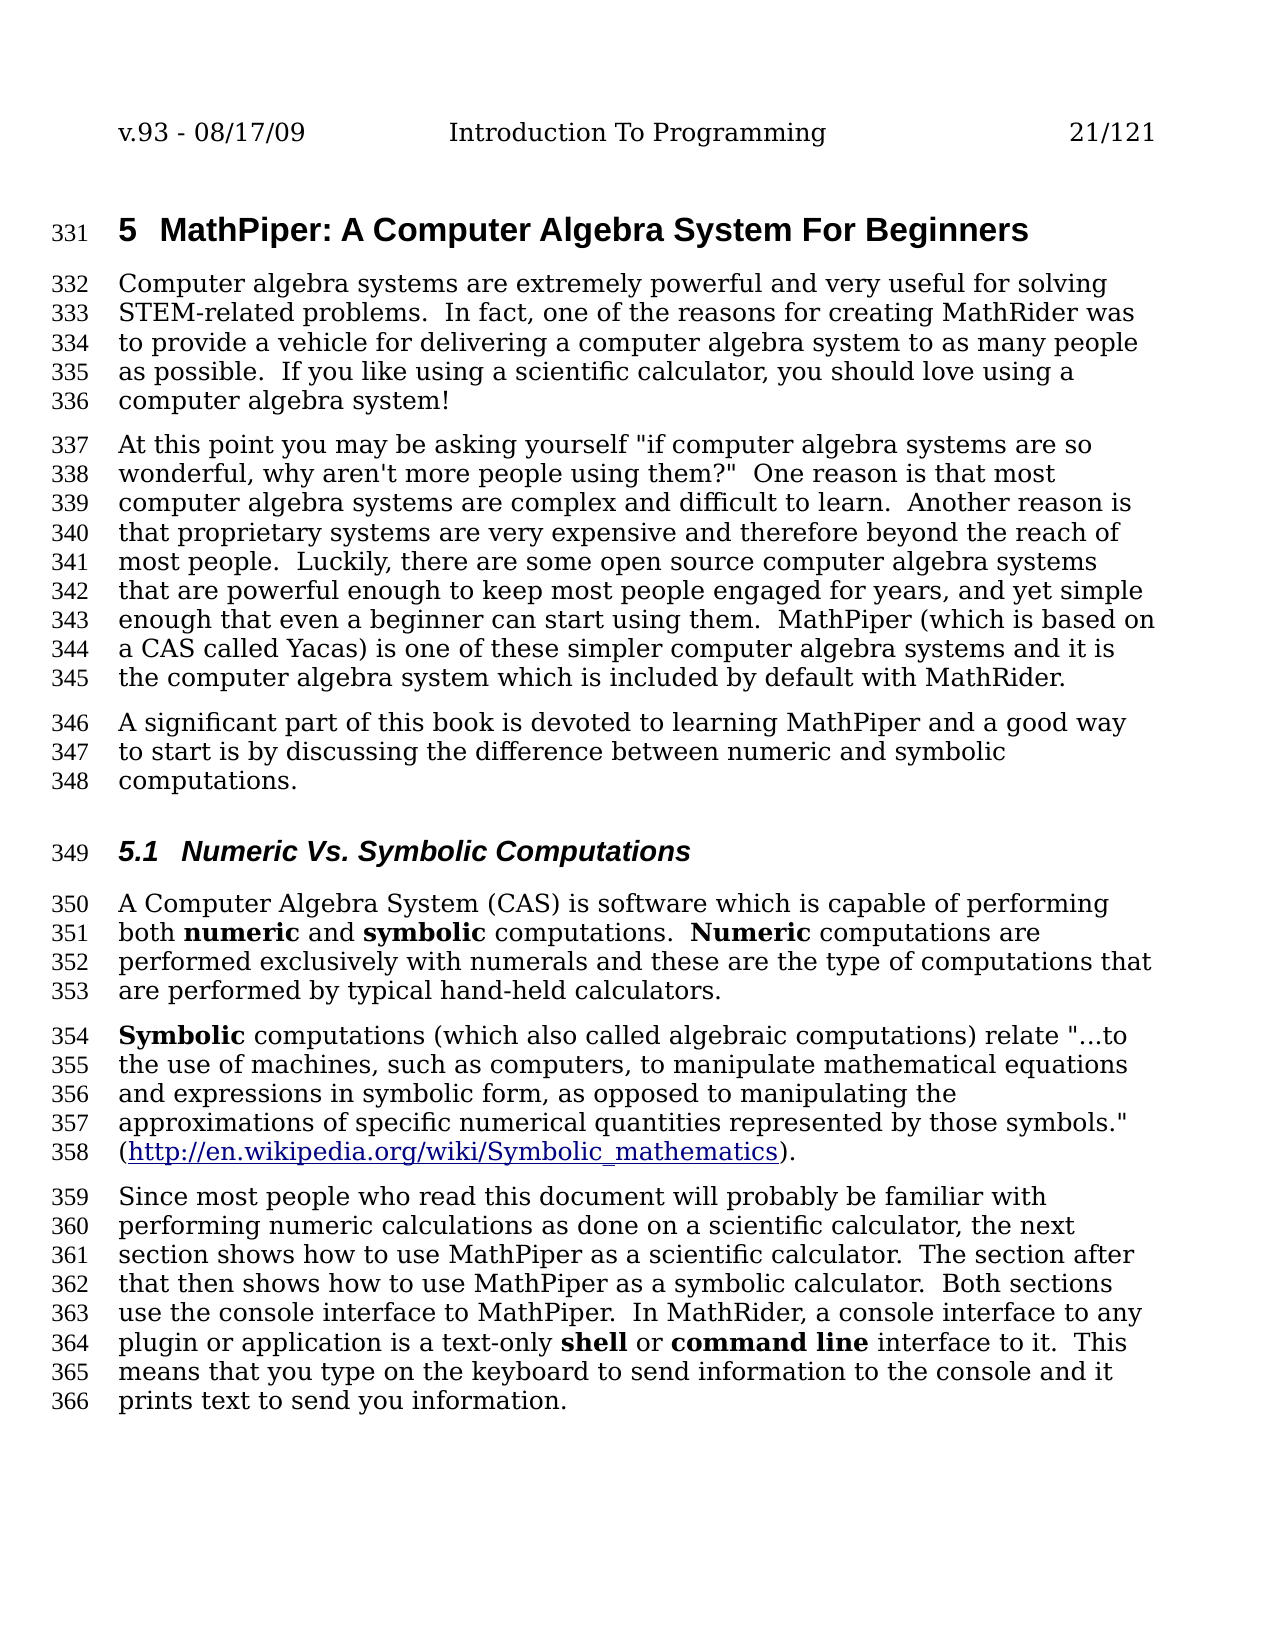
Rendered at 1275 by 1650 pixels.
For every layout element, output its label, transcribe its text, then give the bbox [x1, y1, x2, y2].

subtitle Numeric Vs. Symbolic Computations [118, 834, 1157, 868]
text Computer algebra systems are extremely powerful and very useful for solving STEM-related problems. In fact, one of the reasons for creating MathRider was to provide a vehicle for delivering a computer algebra system to as many people as possible. If you like using a scientific calculator, you should love using a computer algebra system! [118, 269, 1157, 415]
text Symbolic computations (which also called algebraic computations) relate "...to the use of machines, such as computers, to manipulate mathematical equations and expressions in symbolic form, as opposed to manipulating the approximations of specific numerical quantities represented by those symbols." (http://en.wikipedia.org/wiki/Symbolic_mathematics). [118, 1021, 1157, 1167]
text At this point you may be asking yourself "if computer algebra systems are so wonderful, why aren't more people using them?" One reason is that most computer algebra systems are complex and difficult to learn. Another reason is that proprietary systems are very expensive and therefore beyond the reach of most people. Luckily, there are some open source computer algebra systems that are powerful enough to keep most people engaged for years, and yet simple enough that even a beginner can start using them. MathPiper (which is based on a CAS called Yacas) is one of these simpler computer algebra systems and it is the computer algebra system which is included by default with MathRider. [118, 430, 1157, 693]
subtitle MathPiper: A Computer Algebra System For Beginners [118, 210, 1157, 248]
text A Computer Algebra System (CAS) is software which is capable of performing both numeric and symbolic computations. Numeric computations are performed exclusively with numerals and these are the type of computations that are performed by typical hand-held calculators. [118, 889, 1157, 1006]
text Since most people who read this document will probably be familiar with performing numeric calculations as done on a scientific calculator, the next section shows how to use MathPiper as a scientific calculator. The section after that then shows how to use MathPiper as a symbolic calculator. Both sections use the console interface to MathPiper. In MathRider, a console interface to any plugin or application is a text-only shell or command line interface to it. This means that you type on the keyboard to send information to the console and it prints text to send you information. [118, 1182, 1157, 1415]
text A significant part of this book is devoted to learning MathPiper and a good way to start is by discussing the difference between numeric and symbolic computations. [118, 708, 1157, 795]
